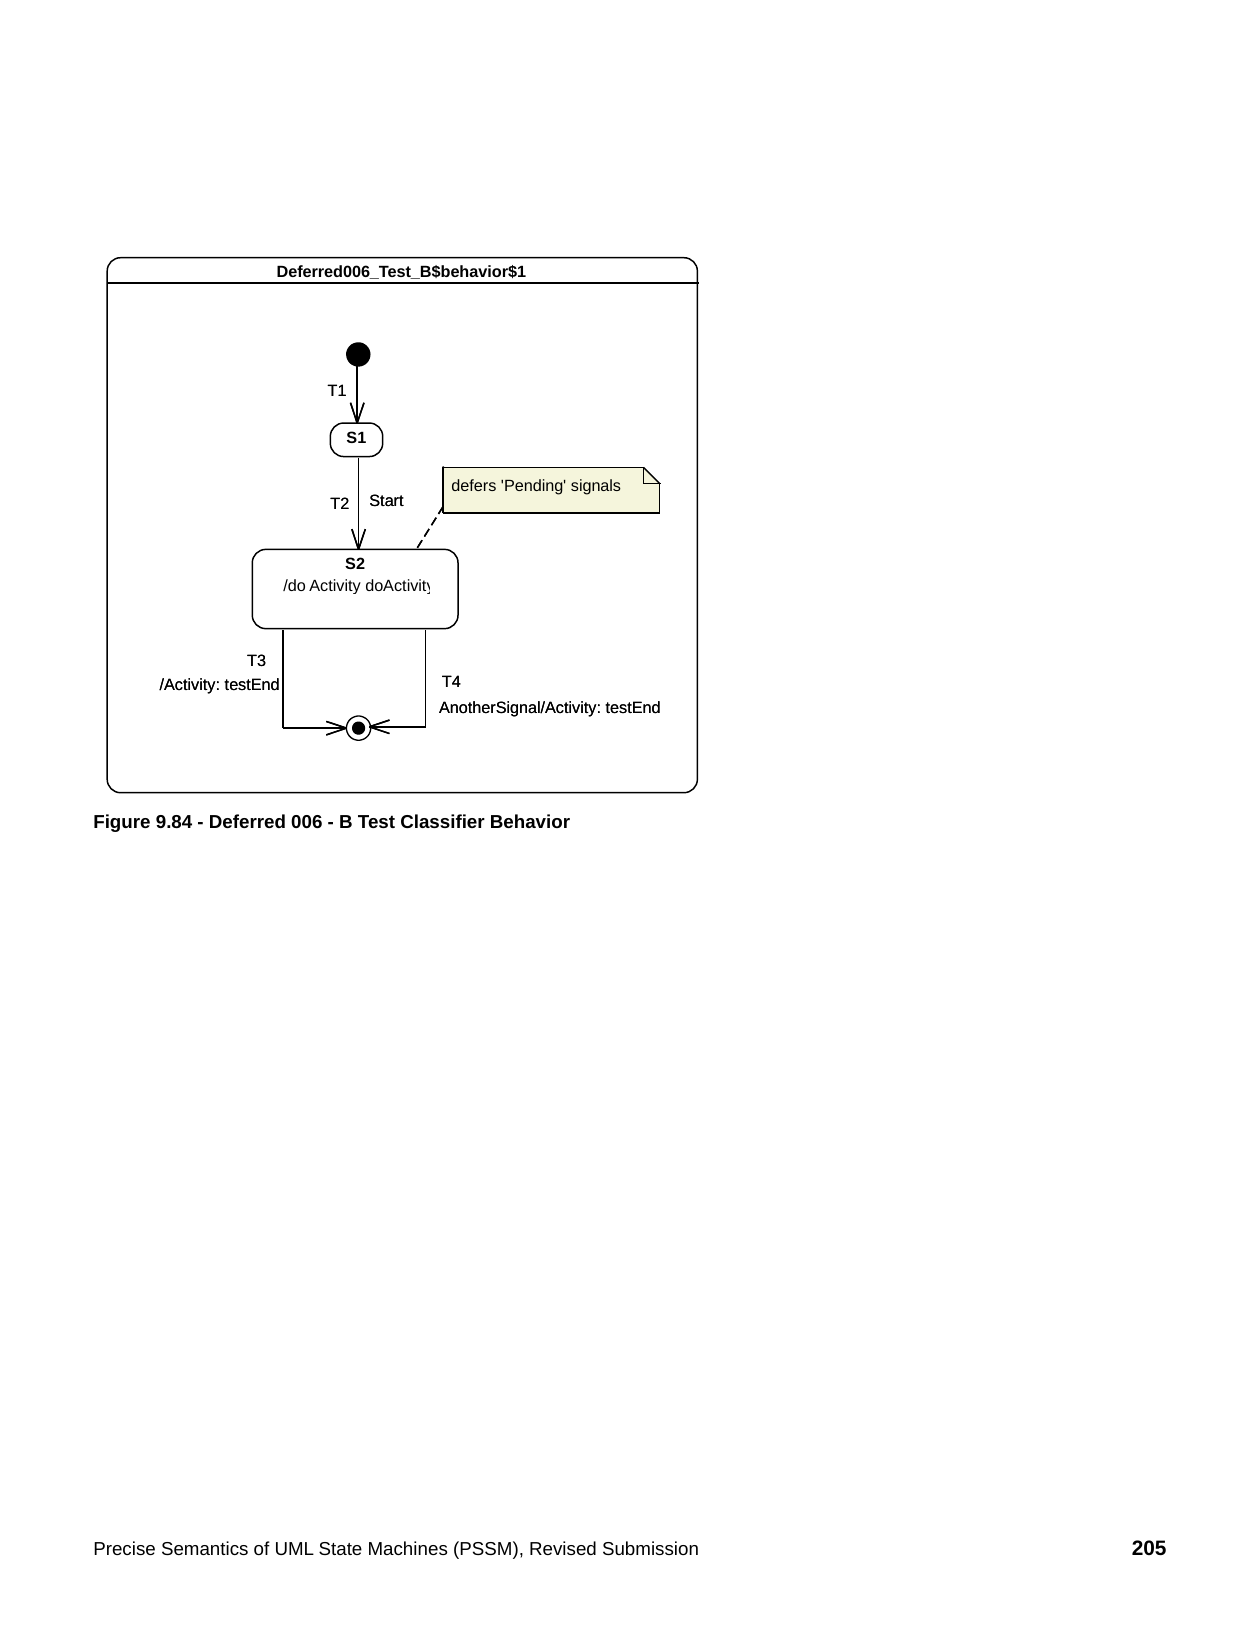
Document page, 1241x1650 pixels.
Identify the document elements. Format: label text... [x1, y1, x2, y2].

text Figure 9.84 - Deferred 006 - B Test Classifier Behavior [93, 243, 713, 833]
